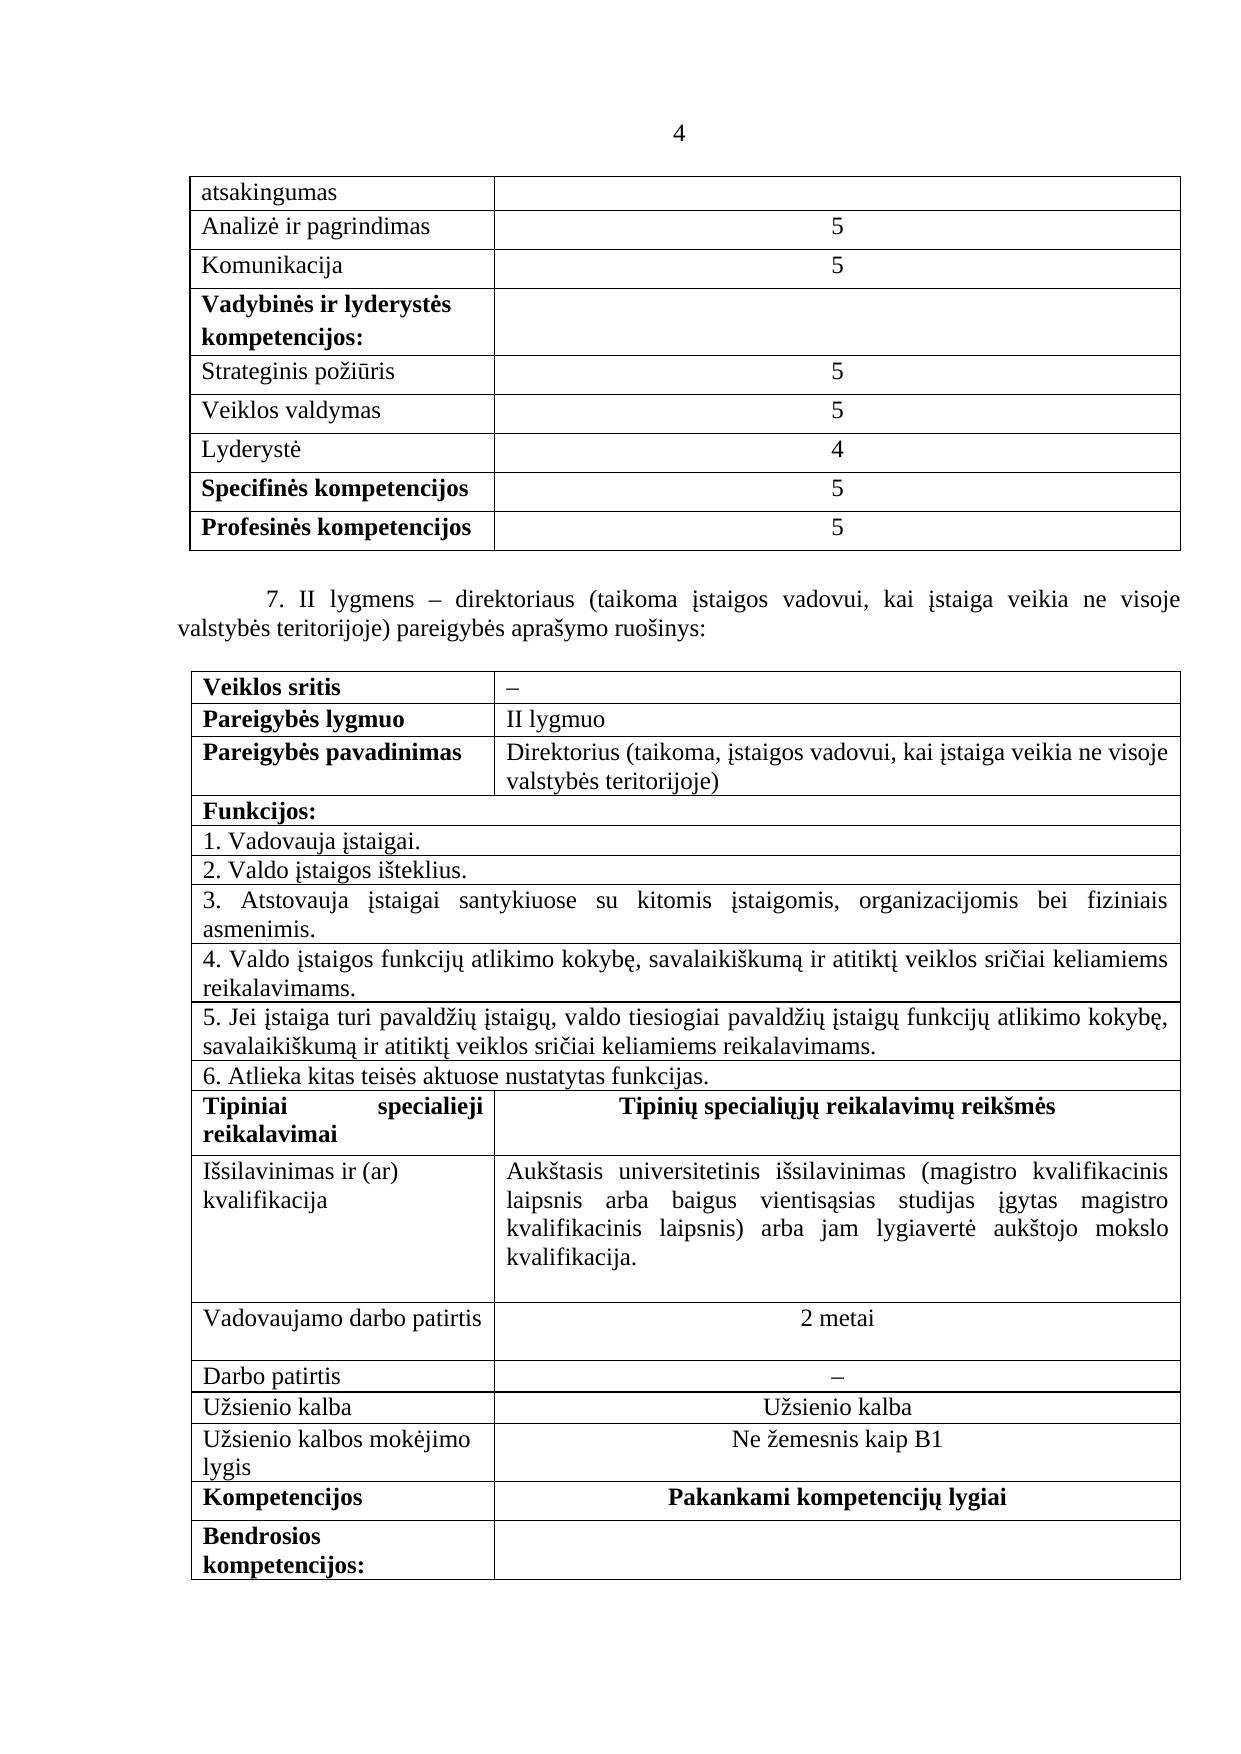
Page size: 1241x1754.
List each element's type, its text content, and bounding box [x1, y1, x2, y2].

table_cell Tipinių specialiųjų reikalavimų reikšmės [495, 1091, 1180, 1155]
table_cell Direktorius (taikoma, įstaigos vadovui, kai įstaiga veikia ne visoje valstybės teritorijoje) [495, 737, 1180, 795]
table_cell Ne žemesnis kaip B1 [495, 1424, 1180, 1481]
table_cell 5 [495, 356, 1180, 394]
table_cell Vadovaujamo darbo patirtis [192, 1303, 494, 1360]
table_cell Aukštasis universitetinis išsilavinimas (magistro kvalifikacinis laipsnis arba baigus vientisąsias studijas įgytas magistro kvalifikacinis laipsnis) arba jam lygiavertė aukštojo mokslo kvalifikacija. [495, 1156, 1180, 1302]
table_cell Analizė ir pagrindimas [191, 211, 494, 249]
table_cell [495, 1521, 1180, 1579]
table_cell 5 [495, 473, 1180, 511]
table_cell Tipiniai specialieji reikalavimai [192, 1091, 494, 1155]
table_cell 5. Jei įstaiga turi pavaldžių įstaigų, valdo tiesiogiai pavaldžių įstaigų funkcijų atlikimo kokybę, savalaikiškumą ir atitiktį veiklos sričiai keliamiems reikalavimams. [192, 1003, 1180, 1060]
table_cell 5 [495, 250, 1180, 288]
table_cell Strateginis požiūris [191, 356, 494, 394]
text 7. II lygmens – direktoriaus (taikoma įstaigos vadovui, kai įstaiga veikia ne visoje valstybės teritorijoje) pareigybės aprašymo ruošinys: [177, 584, 1181, 642]
table_cell Veiklos valdymas [191, 395, 494, 433]
table_cell 5 [495, 395, 1180, 433]
table_cell Komunikacija [191, 250, 494, 288]
table_cell – [495, 1361, 1180, 1391]
table_cell 3. Atstovauja įstaigai santykiuose su kitomis įstaigomis, organizacijomis bei fiziniais asmenimis. [192, 885, 1180, 943]
table_header Veiklos sritis [192, 672, 494, 703]
table_cell Pareigybės pavadinimas [192, 737, 494, 795]
table_cell Kompetencijos [192, 1482, 494, 1520]
table_cell 2. Valdo įstaigos išteklius. [192, 856, 1180, 884]
table_cell 1. Vadovauja įstaigai. [192, 826, 1180, 854]
table_cell Išsilavinimas ir (ar) kvalifikacija [192, 1156, 494, 1302]
table_cell 5 [495, 211, 1180, 249]
table_cell 5 [495, 512, 1180, 550]
table_cell 4 [495, 434, 1180, 472]
table_cell Pareigybės lygmuo [192, 704, 494, 736]
table_cell Vadybinės ir lyderystės kompetencijos: [191, 289, 494, 355]
table_cell Bendrosios kompetencijos: [192, 1521, 494, 1579]
table_cell Specifinės kompetencijos [191, 473, 494, 511]
table_cell 4. Valdo įstaigos funkcijų atlikimo kokybę, savalaikiškumą ir atitiktį veiklos sričiai keliamiems reikalavimams. [192, 944, 1180, 1001]
table_cell Užsienio kalbos mokėjimo lygis [192, 1424, 494, 1481]
table_cell Funkcijos: [192, 796, 1180, 825]
table_cell Lyderystė [191, 434, 494, 472]
table_cell II lygmuo [495, 704, 1180, 736]
table_cell Darbo patirtis [192, 1361, 494, 1391]
table_cell [495, 289, 1180, 355]
table_header – [495, 672, 1180, 703]
table_cell 2 metai [495, 1303, 1180, 1360]
table_cell Pakankami kompetencijų lygiai [495, 1482, 1180, 1520]
table_cell Užsienio kalba [192, 1393, 494, 1423]
table_cell [495, 177, 1180, 210]
table_cell Užsienio kalba [495, 1393, 1180, 1423]
table_cell 6. Atlieka kitas teisės aktuose nustatytas funkcijas. [192, 1061, 1180, 1090]
table_cell atsakingumas [191, 177, 494, 210]
table_cell Profesinės kompetencijos [191, 512, 494, 550]
